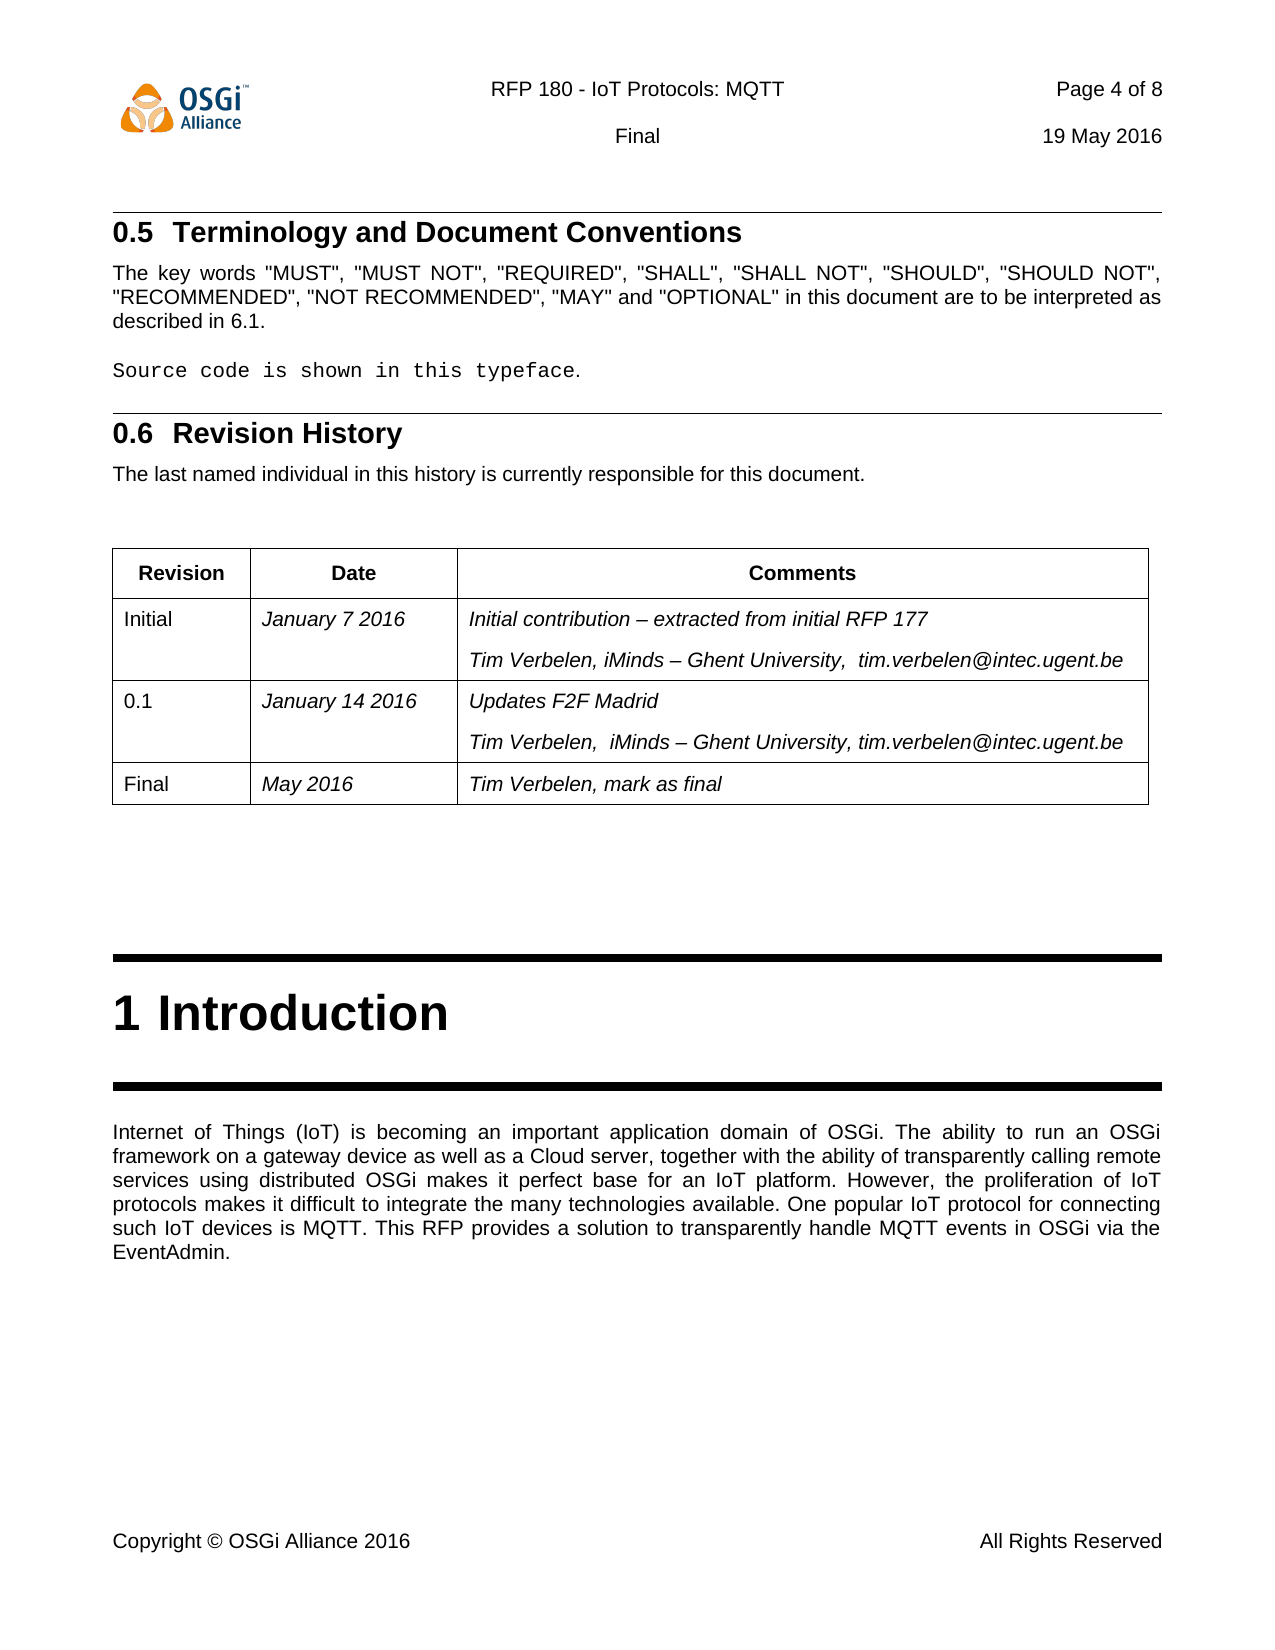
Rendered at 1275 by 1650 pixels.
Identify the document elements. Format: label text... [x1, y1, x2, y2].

table_cell Initial [113, 599, 250, 680]
table_header Comments [458, 549, 1148, 598]
subtitle Revision History [112, 414, 1162, 450]
table_cell January 7 2016 [251, 599, 457, 680]
table_cell Initial contribution – extracted from initial RFP 177 Tim Verbelen, iMinds – Ghent University, tim.verbelen@intec.ugent.be [458, 599, 1148, 680]
subtitle Terminology and Document Conventions [112, 213, 1162, 249]
table_cell Updates F2F Madrid Tim Verbelen, iMinds – Ghent University, tim.verbelen@intec.ugent.be [458, 681, 1148, 762]
text Source code is shown in this typeface. [112, 358, 1162, 384]
table_header Date [251, 549, 457, 598]
text The last named individual in this history is currently responsible for this document. [112, 462, 1162, 486]
table_cell January 14 2016 [251, 681, 457, 762]
picture [113, 76, 257, 140]
table_cell 0.1 [113, 681, 250, 762]
table_cell Final [113, 763, 250, 804]
text Internet of Things (IoT) is becoming an important application domain of OSGi. The ability to run an OSGi framework on a gateway device as well as a Cloud server, together with the ability of transparently calling remote services using distributed OSGi makes it perfect base for an IoT platform. However, the proliferation of IoT protocols makes it difficult to integrate the many technologies available. One popular IoT protocol for connecting such IoT devices is MQTT. This RFP provides a solution to transparently handle MQTT events in OSGi via the EventAdmin. [112, 1120, 1162, 1263]
subtitle Introduction [112, 955, 1162, 1091]
table_header Revision [113, 549, 250, 598]
table_cell May 2016 [251, 763, 457, 804]
table_cell Tim Verbelen, mark as final [458, 763, 1148, 804]
text The key words "MUST", "MUST NOT", "REQUIRED", "SHALL", "SHALL NOT", "SHOULD", "SHOULD NOT", "RECOMMENDED", "NOT RECOMMENDED", "MAY" and "OPTIONAL" in this document are to be interpreted as described in 6.1. [112, 261, 1162, 333]
